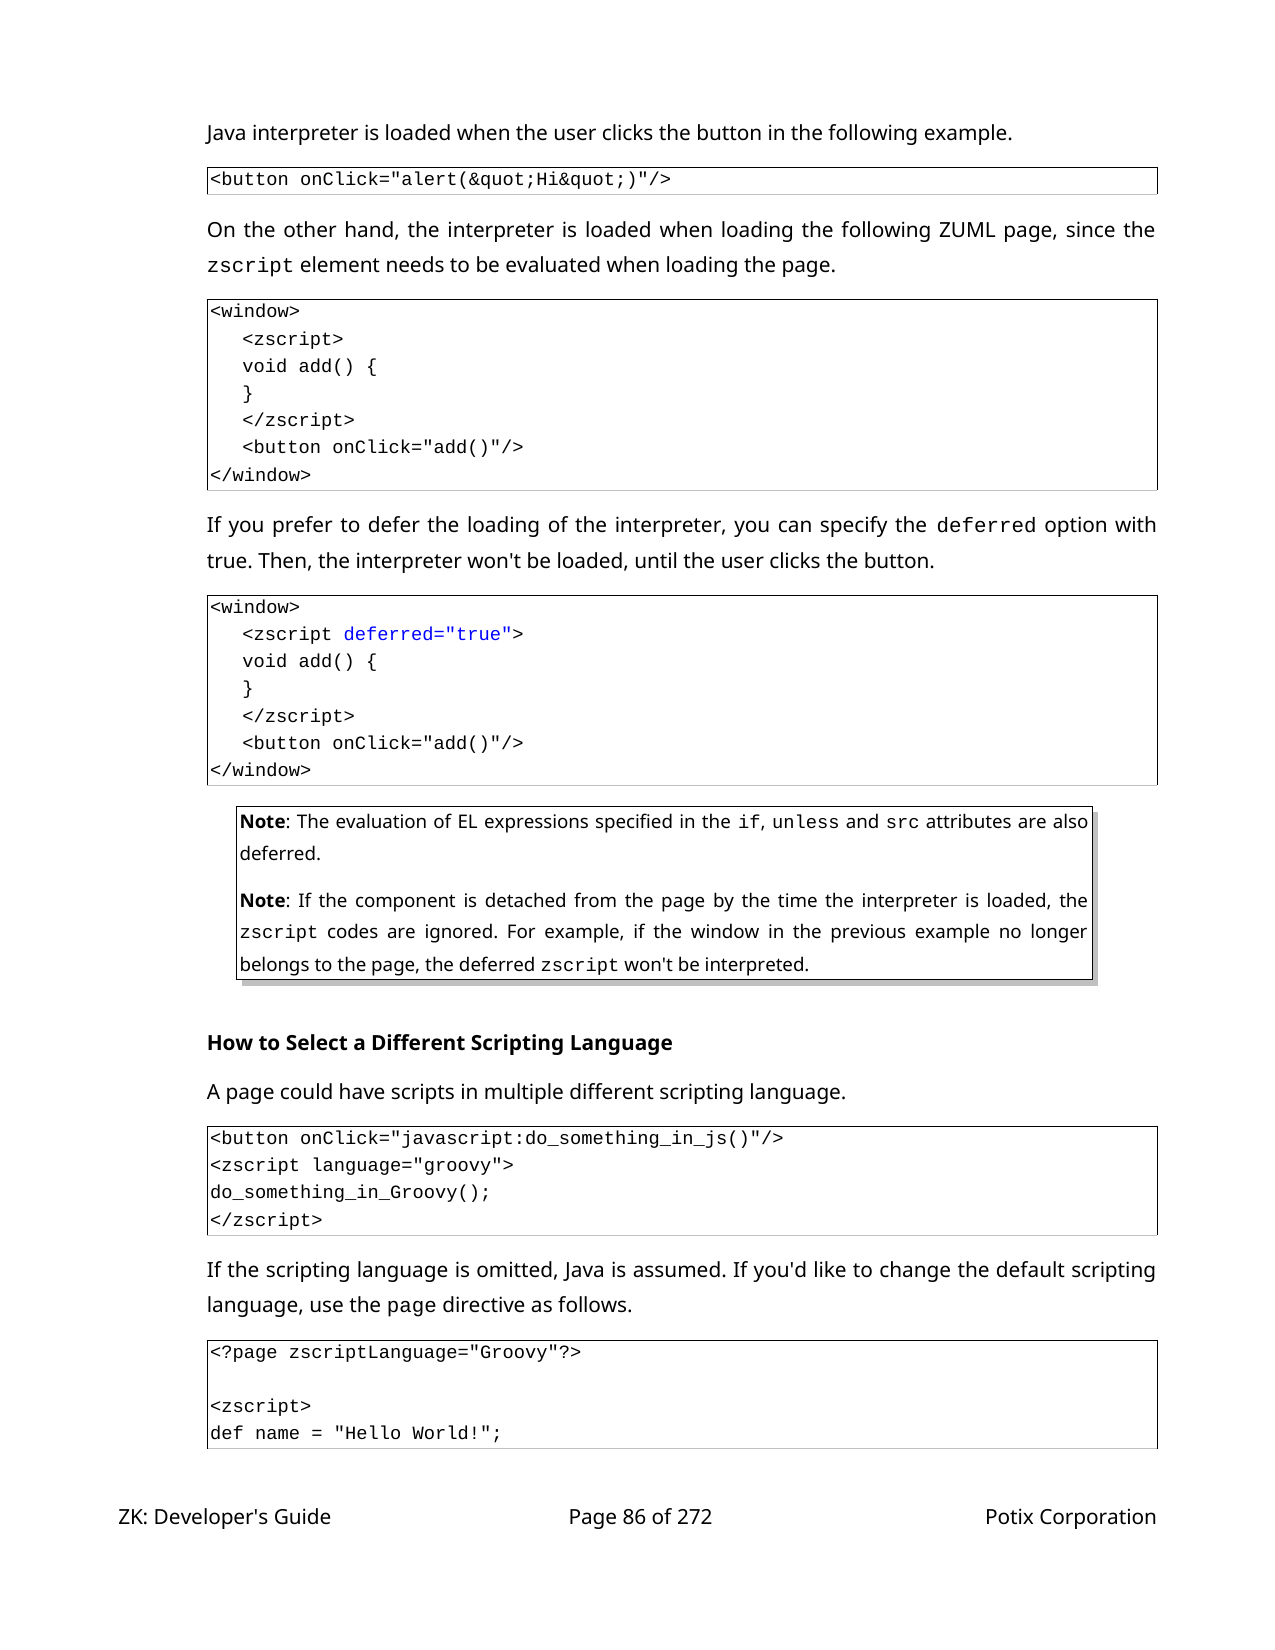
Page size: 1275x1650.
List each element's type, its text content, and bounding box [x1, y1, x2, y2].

text </zscript> [208, 1207, 1157, 1235]
text Note: If the component is detached from the page by the time the interpreter is loaded, the zscript codes are ignored. For example, if the window in the previous example no longer belongs to the page, the deferred zscript won't be interpreted. [237, 884, 1092, 979]
text <zscript deferred="true"> [208, 622, 1157, 646]
text void add() { [208, 354, 1157, 378]
text void add() { [208, 649, 1157, 673]
text <window> [208, 300, 1157, 323]
text <zscript> [208, 1394, 1157, 1418]
text A page could have scripts in multiple different scripting language. [207, 1077, 1157, 1105]
text <?page zscriptLanguage="Groovy"?> [208, 1341, 1157, 1364]
text <zscript> [208, 326, 1157, 351]
text If the scripting language is omitted, Java is assumed. If you'd like to change the default scripting language, use the page directive as follows. [207, 1255, 1157, 1319]
text On the other hand, the interpreter is loaded when loading the following ZUML page, since the zscript element needs to be evaluated when loading the page. [207, 215, 1157, 279]
text Java interpreter is loaded when the user clicks the button in the following example. [207, 118, 1157, 146]
text <button onClick="add()"/> [208, 731, 1157, 755]
subtitle How to Select a Different Scripting Language [207, 1028, 1157, 1056]
text Note: The evaluation of EL expressions specified in the if, unless and src attributes are also deferred. [237, 807, 1092, 866]
text <button onClick="javascript:do_something_in_js()"/> [208, 1127, 1157, 1150]
text </window> [208, 758, 1157, 785]
text </window> [208, 462, 1157, 490]
text </zscript> [208, 703, 1157, 728]
text </zscript> [208, 408, 1157, 432]
text <zscript language="groovy"> [208, 1153, 1157, 1177]
text If you prefer to defer the loading of the interpreter, you can specify the deferred option with true. Then, the interpreter won't be loaded, until the user clicks the button. [207, 510, 1157, 574]
text <button onClick="alert(&quot;Hi&quot;)"/> [208, 168, 1157, 194]
text <button onClick="add()"/> [208, 435, 1157, 459]
text } [208, 676, 1157, 701]
text } [208, 381, 1157, 405]
text do_something_in_Groovy(); [208, 1180, 1157, 1204]
text <window> [208, 596, 1157, 619]
text def name = "Hello World!"; [208, 1421, 1157, 1448]
